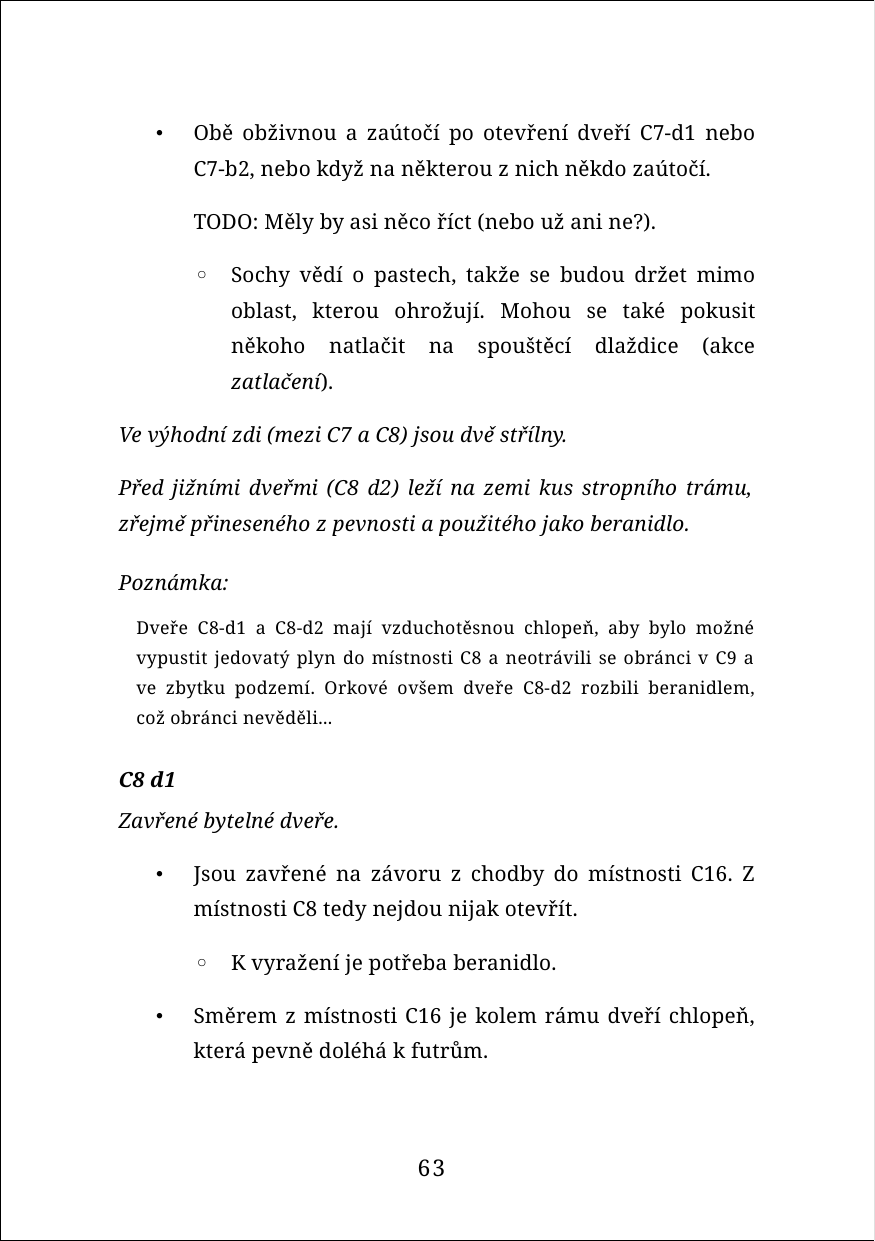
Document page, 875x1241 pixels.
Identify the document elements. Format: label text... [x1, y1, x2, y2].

list TODO: Měly by asi něco říct (nebo už ani ne?). [156, 207, 756, 235]
list K vyražení je potřeba beranidlo. [193, 948, 756, 976]
subtitle C8 d1 [118, 766, 756, 794]
list Sochy vědí o pastech, takže se budou držet mimo oblast, kterou ohrožují. Mohou se také pokusit někoho natlačit na spouštěcí dlaždice (akce zatlačení). [193, 260, 756, 395]
text Poznámka: [118, 568, 756, 596]
text Ve výhodní zdi (mezi C7 a C8) jsou dvě střílny. [118, 420, 756, 448]
text Dveře C8-d1 a C8-d2 mají vzduchotěsnou chlopeň, aby bylo možné vypustit jedovatý plyn do místnosti C8 a neotrávili se obránci v C9 a ve zbytku podzemí. Orkové ovšem dveře C8-d2 rozbili beranidlem, což obránci nevěděli... [136, 615, 756, 730]
text Před jižními dveřmi (C8 d2) leží na zemi kus stropního trámu, zřejmě přineseného z pevnosti a použitého jako beranidlo. [118, 473, 756, 537]
text Zavřené bytelné dveře. [118, 806, 756, 834]
list Směrem z místnosti C16 je kolem rámu dveří chlopeň, která pevně doléhá k futrům. [156, 1001, 756, 1065]
list Obě obživnou a zaútočí po otevření dveří C7-d1 nebo C7-b2, nebo když na některou z nich někdo zaútočí. [156, 118, 756, 182]
list Jsou zavřené na závoru z chodby do místnosti C16. Z místnosti C8 tedy nejdou nijak otevřít. [156, 859, 756, 923]
